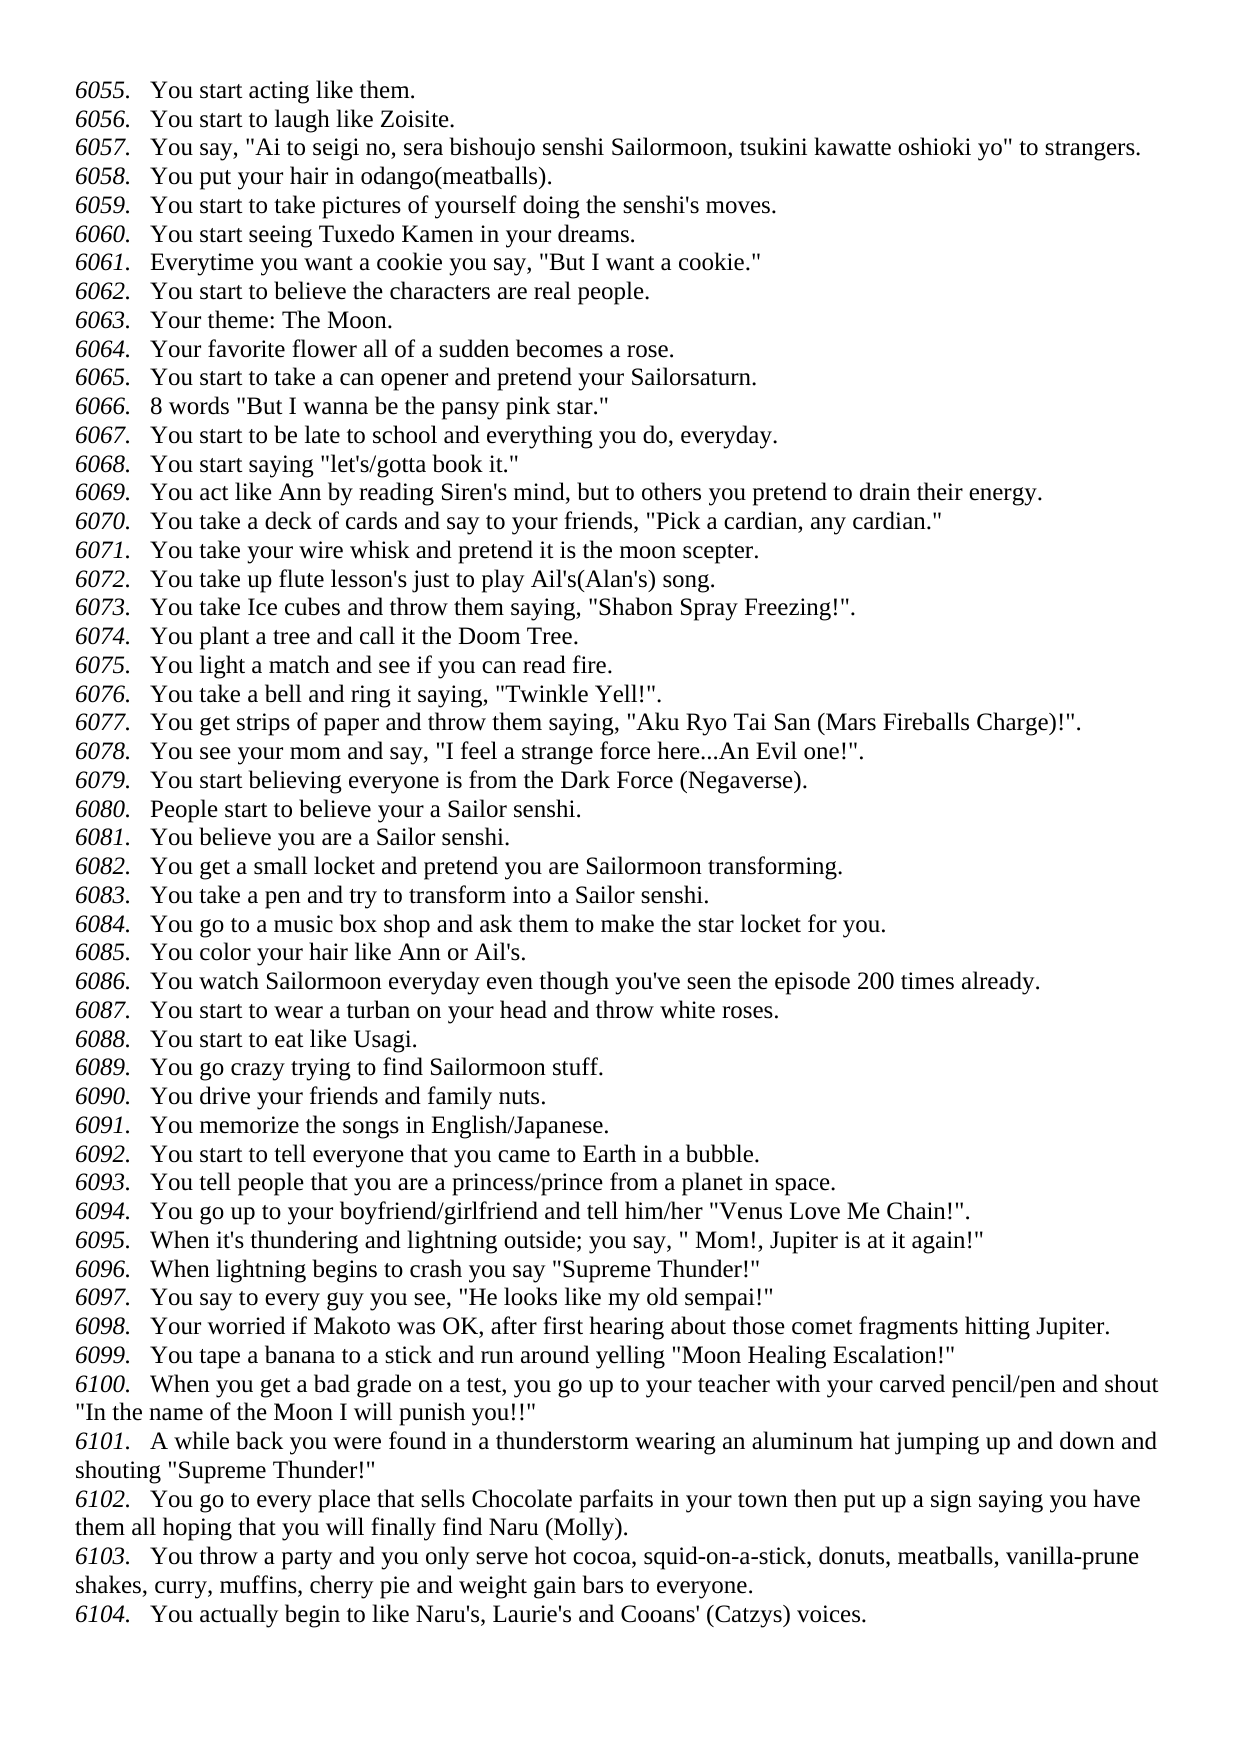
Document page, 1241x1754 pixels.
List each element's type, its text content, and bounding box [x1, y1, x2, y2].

list You start saying "let's/gotta book it." [75, 449, 1165, 477]
list You start seeing Tuxedo Kamen in your dreams. [75, 219, 1165, 247]
list When it's thundering and lightning outside; you say, " Mom!, Jupiter is at it again!" [75, 1225, 1165, 1254]
list You color your hair like Ann or Ail's. [75, 937, 1165, 966]
list You take up flute lesson's just to play Ail's(Alan's) song. [75, 564, 1165, 592]
list You put your hair in odango(meatballs). [75, 161, 1165, 190]
list 8 words "But I wanna be the pansy pink star." [75, 391, 1165, 420]
list You throw a party and you only serve hot cocoa, squid-on-a-stick, donuts, meatballs, vanilla-prune shakes, curry, muffins, cherry pie and weight gain bars to everyone. [75, 1541, 1165, 1599]
list You start to laugh like Zoisite. [75, 104, 1165, 132]
list Your favorite flower all of a sudden becomes a rose. [75, 334, 1165, 362]
list You say, "Ai to seigi no, sera bishoujo senshi Sailormoon, tsukini kawatte oshioki yo" to strangers. [75, 132, 1165, 161]
list You start to believe the characters are real people. [75, 276, 1165, 305]
list You start believing everyone is from the Dark Force (Negaverse). [75, 765, 1165, 794]
list You get strips of paper and throw them saying, "Aku Ryo Tai San (Mars Fireballs Charge)!". [75, 707, 1165, 736]
list People start to believe your a Sailor senshi. [75, 794, 1165, 822]
list You start to be late to school and everything you do, everyday. [75, 420, 1165, 449]
list You start to eat like Usagi. [75, 1024, 1165, 1052]
list You go to every place that sells Chocolate parfaits in your town then put up a sign saying you have them all hoping that you will finally find Naru (Molly). [75, 1484, 1165, 1541]
list You start to take pictures of yourself doing the senshi's moves. [75, 190, 1165, 219]
list You drive your friends and family nuts. [75, 1081, 1165, 1110]
list You say to every guy you see, "He looks like my old sempai!" [75, 1282, 1165, 1311]
list You go crazy trying to find Sailormoon stuff. [75, 1052, 1165, 1081]
list You take a deck of cards and say to your friends, "Pick a cardian, any cardian." [75, 506, 1165, 535]
list You memorize the songs in English/Japanese. [75, 1110, 1165, 1139]
list You go up to your boyfriend/girlfriend and tell him/her "Venus Love Me Chain!". [75, 1196, 1165, 1225]
list You go to a music box shop and ask them to make the star locket for you. [75, 909, 1165, 937]
list You take a bell and ring it saying, "Twinkle Yell!". [75, 679, 1165, 707]
list You take a pen and try to transform into a Sailor senshi. [75, 880, 1165, 909]
list Your worried if Makoto was OK, after first hearing about those comet fragments hitting Jupiter. [75, 1311, 1165, 1340]
list You get a small locket and pretend you are Sailormoon transforming. [75, 851, 1165, 880]
list Everytime you want a cookie you say, "But I want a cookie." [75, 247, 1165, 276]
list You start acting like them. [75, 75, 1165, 104]
list You take your wire whisk and pretend it is the moon scepter. [75, 535, 1165, 564]
list You start to take a can opener and pretend your Sailorsaturn. [75, 362, 1165, 391]
list You see your mom and say, "I feel a strange force here...An Evil one!". [75, 736, 1165, 765]
list A while back you were found in a thunderstorm wearing an aluminum hat jumping up and down and shouting "Supreme Thunder!" [75, 1426, 1165, 1484]
list Your theme: The Moon. [75, 305, 1165, 334]
list You act like Ann by reading Siren's mind, but to others you pretend to drain their energy. [75, 477, 1165, 506]
list You start to tell everyone that you came to Earth in a bubble. [75, 1139, 1165, 1167]
list You tape a banana to a stick and run around yelling "Moon Healing Escalation!" [75, 1340, 1165, 1369]
list You light a match and see if you can read fire. [75, 650, 1165, 679]
list You believe you are a Sailor senshi. [75, 822, 1165, 851]
list You plant a tree and call it the Doom Tree. [75, 621, 1165, 650]
list You actually begin to like Naru's, Laurie's and Cooans' (Catzys) voices. [75, 1599, 1165, 1627]
list When you get a bad grade on a test, you go up to your teacher with your carved pencil/pen and shout "In the name of the Moon I will punish you!!" [75, 1369, 1165, 1426]
list You watch Sailormoon everyday even though you've seen the episode 200 times already. [75, 966, 1165, 995]
list You take Ice cubes and throw them saying, "Shabon Spray Freezing!". [75, 592, 1165, 621]
list You tell people that you are a princess/prince from a planet in space. [75, 1167, 1165, 1196]
list You start to wear a turban on your head and throw white roses. [75, 995, 1165, 1024]
list When lightning begins to crash you say "Supreme Thunder!" [75, 1254, 1165, 1282]
